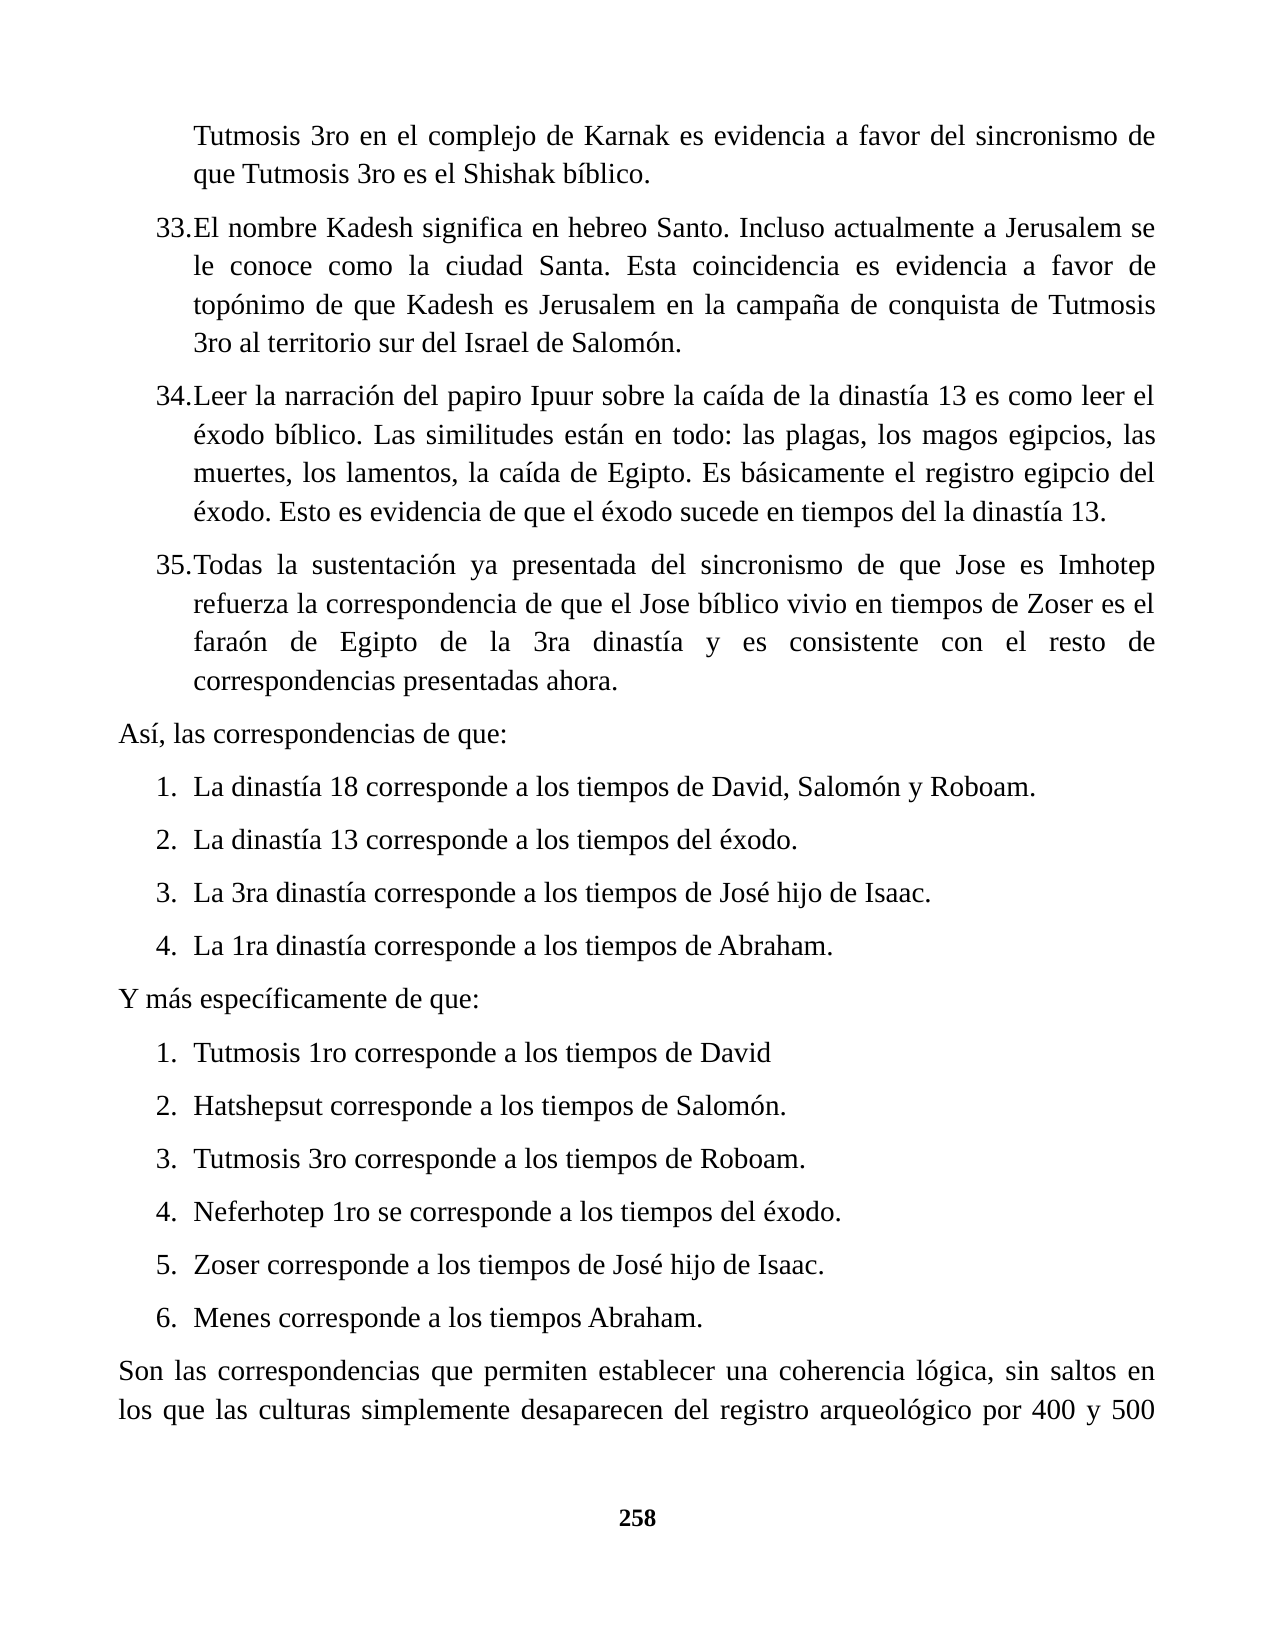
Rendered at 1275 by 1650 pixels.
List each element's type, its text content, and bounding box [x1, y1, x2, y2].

list Zoser corresponde a los tiempos de José hijo de Isaac. [156, 1247, 1157, 1281]
list Hatshepsut corresponde a los tiempos de Salomón. [156, 1088, 1157, 1121]
text Y más específicamente de que: [118, 982, 1157, 1015]
list La dinastía 13 corresponde a los tiempos del éxodo. [156, 822, 1157, 856]
list La dinastía 18 corresponde a los tiempos de David, Salomón y Roboam. [156, 769, 1157, 803]
list Tutmosis 3ro corresponde a los tiempos de Roboam. [156, 1141, 1157, 1174]
list Leer la narración del papiro Ipuur sobre la caída de la dinastía 13 es como leer el éxodo bíblico. Las similitudes están en todo: las plagas, los magos egipcios, las muertes, los lamentos, la caída de Egipto. Es básicamente el registro egipcio del éxodo. Esto es evidencia de que el éxodo sucede en tiempos del la dinastía 13. [156, 378, 1157, 528]
list El nombre Kadesh significa en hebreo Santo. Incluso actualmente a Jerusalem se le conoce como la ciudad Santa. Esta coincidencia es evidencia a favor de topónimo de que Kadesh es Jerusalem en la campaña de conquista de Tutmosis 3ro al territorio sur del Israel de Salomón. [156, 210, 1157, 359]
list Todas la sustentación ya presentada del sincronismo de que Jose es Imhotep refuerza la correspondencia de que el Jose bíblico vivio en tiempos de Zoser es el faraón de Egipto de la 3ra dinastía y es consistente con el resto de correspondencias presentadas ahora. [156, 547, 1157, 696]
list La 1ra dinastía corresponde a los tiempos de Abraham. [156, 928, 1157, 962]
list Tutmosis 1ro corresponde a los tiempos de David [156, 1035, 1157, 1068]
text Son las correspondencias que permiten establecer una coherencia lógica, sin saltos en los que las culturas simplemente desaparecen del registro arqueológico por 400 y 500 [118, 1353, 1157, 1426]
list La 3ra dinastía corresponde a los tiempos de José hijo de Isaac. [156, 875, 1157, 909]
text Así, las correspondencias de que: [118, 716, 1157, 749]
list Menes corresponde a los tiempos Abraham. [156, 1300, 1157, 1334]
list Tutmosis 3ro en el complejo de Karnak es evidencia a favor del sincronismo de que Tutmosis 3ro es el Shishak bíblico. [156, 118, 1157, 190]
list Neferhotep 1ro se corresponde a los tiempos del éxodo. [156, 1194, 1157, 1228]
